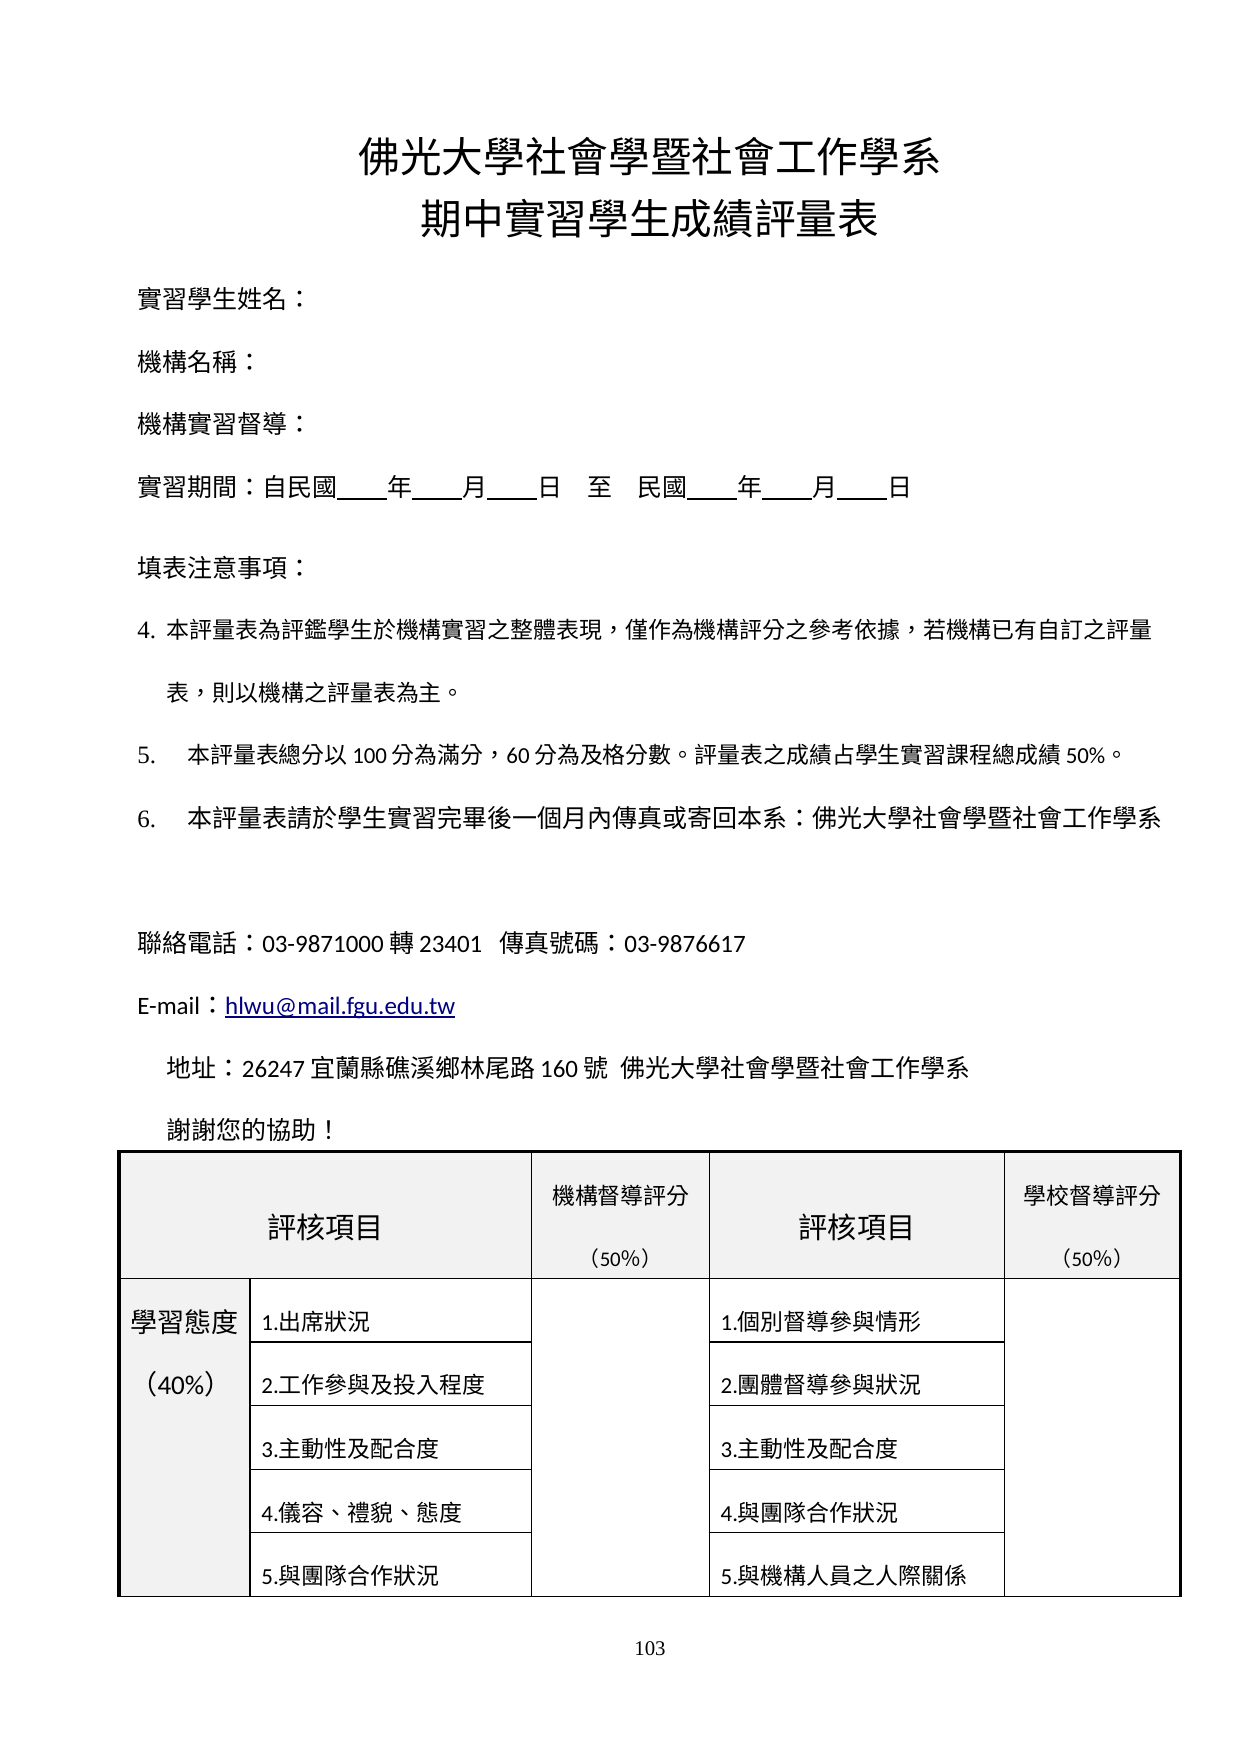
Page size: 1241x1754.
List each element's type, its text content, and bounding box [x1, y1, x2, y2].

table_cell 實習期間：自民國 年 月 日 至 民國 年 月 日 [126, 444, 1174, 506]
table_cell 2.工作參與及投入程度 [251, 1343, 531, 1405]
table_header 機構督導評分 （50％） [532, 1153, 709, 1278]
table_cell 5.與機構人員之人際關係 [710, 1533, 1004, 1596]
table_header 學校督導評分 （50％） [1005, 1153, 1179, 1278]
table_cell 5.與團隊合作狀況 [251, 1533, 531, 1596]
table_cell [532, 1279, 709, 1596]
table_cell 2.團體督導參與狀況 [710, 1343, 1004, 1405]
table_cell 4.儀容、禮貌、態度 [251, 1470, 531, 1532]
table_cell 3.主動性及配合度 [251, 1406, 531, 1468]
table_cell 1.出席狀況 [251, 1279, 531, 1341]
table_cell 3.主動性及配合度 [710, 1406, 1004, 1468]
table_header 評核項目 [121, 1153, 531, 1278]
table_cell 填表注意事項： 本評量表為評鑑學生於機構實習之整體表現，僅作為機構評分之參考依據，若機構已有自訂之評量表，則以機構之評量表為主。 本評量表總分以100分為滿分，60分為及格分數。評量表之成績占學生實習課程總成績50%。 本評量表請於學生實習完畢後一個月內傳真或寄回本系：佛光大學社會學暨社會工作學系 聯絡電話：03-9871000轉23401 傳真號碼：03-9876617 E-mail：hlwu@mail.fgu.edu.tw 地址：26247宜蘭縣礁溪鄉林尾路160號 佛光大學社會學暨社會工作學系 謝謝您的協助！ [126, 506, 1174, 1150]
table_cell 4.與團隊合作狀況 [710, 1470, 1004, 1532]
table_cell 機構名稱： [126, 319, 1174, 381]
table_header 實習學生姓名： [126, 256, 1174, 318]
table_cell 1.個別督導參與情形 [710, 1279, 1004, 1341]
table_header 評核項目 [710, 1153, 1004, 1278]
table_cell 學習態度（40%） [121, 1279, 249, 1596]
table_cell 機構實習督導： [126, 381, 1174, 443]
text 佛光大學社會學暨社會工作學系 期中實習學生成績評量表 [133, 112, 1167, 237]
table_cell [1005, 1279, 1179, 1596]
